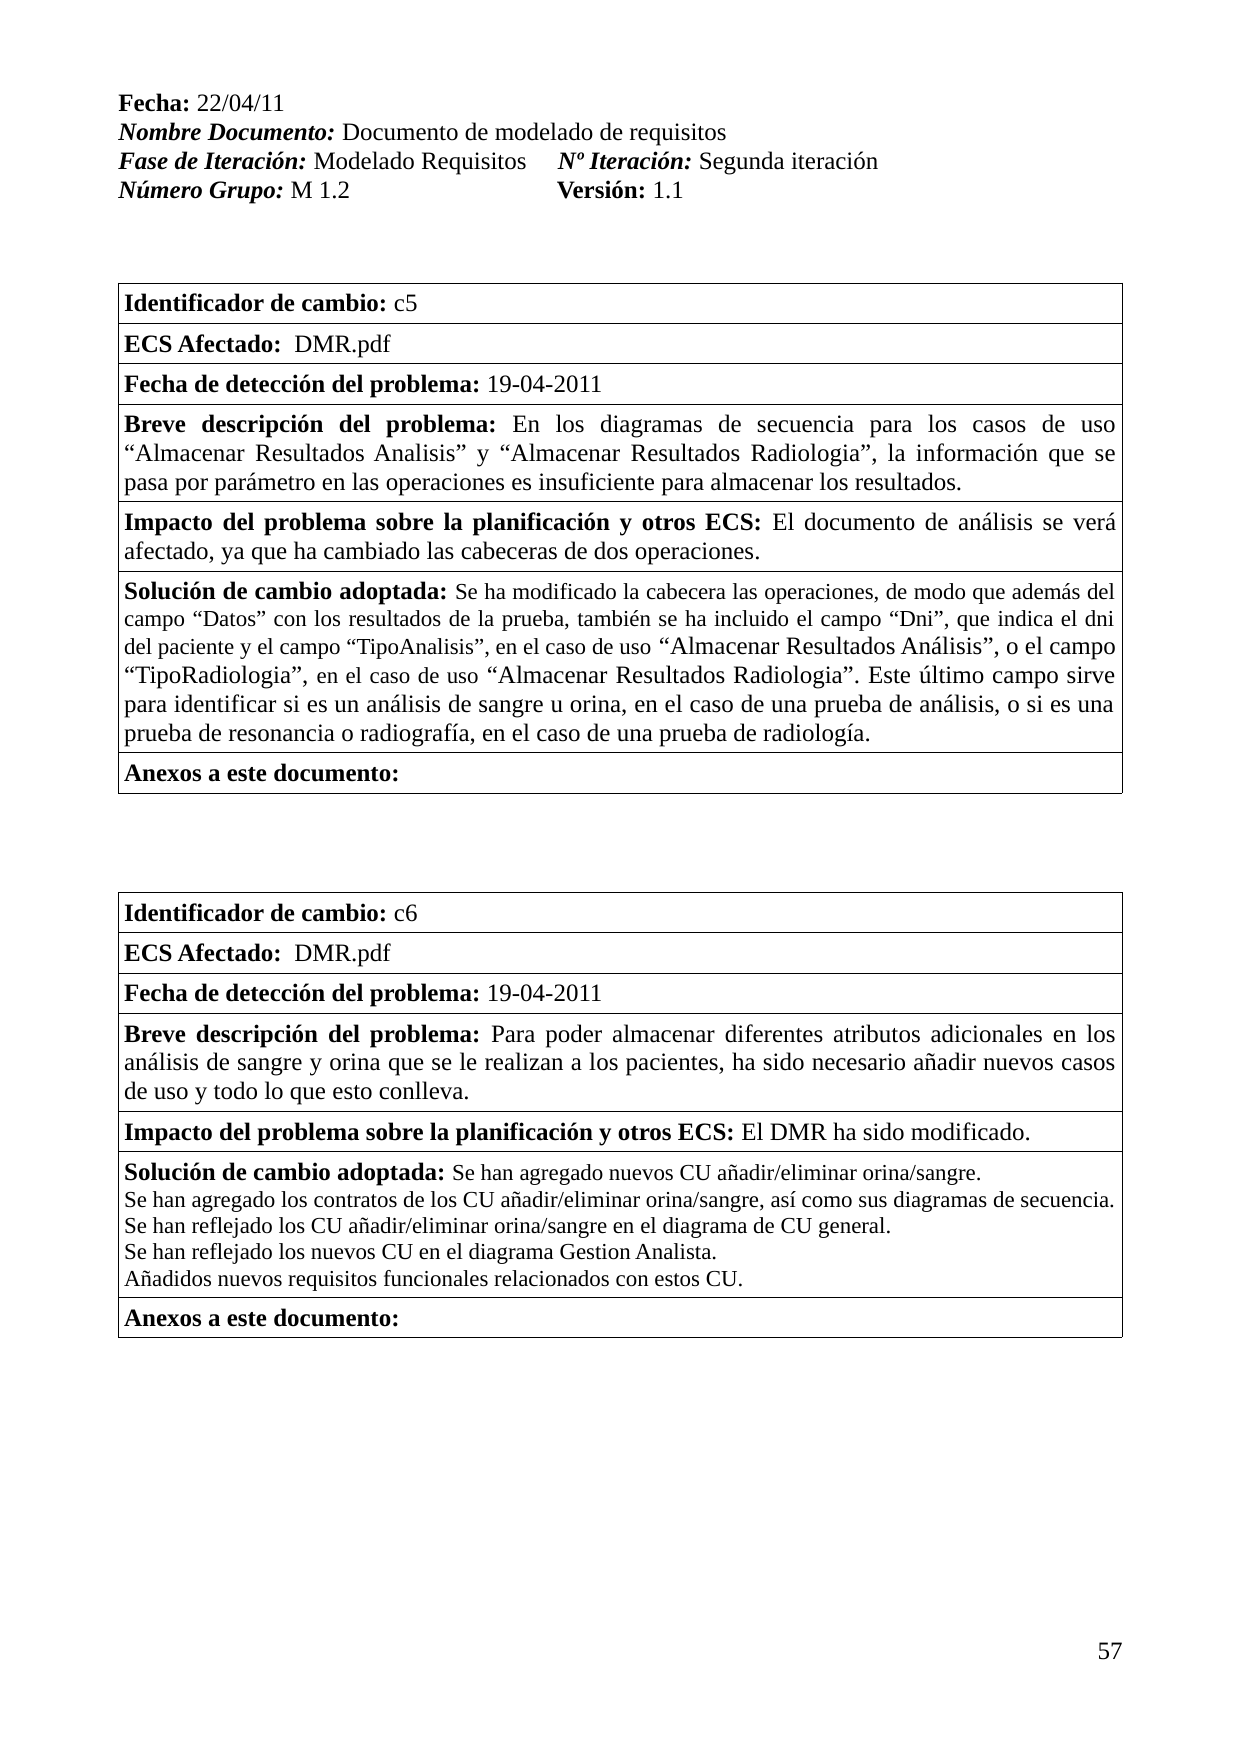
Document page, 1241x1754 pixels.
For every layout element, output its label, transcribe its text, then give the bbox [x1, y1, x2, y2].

table_cell Breve descripción del problema: Para poder almacenar diferentes atributos adicionales en los análisis de sangre y orina que se le realizan a los pacientes, ha sido necesario añadir nuevos casos de uso y todo lo que esto conlleva. [119, 1014, 1122, 1111]
table_cell Solución de cambio adoptada: Se ha modificado la cabecera las operaciones, de modo que además del campo “Datos” con los resultados de la prueba, también se ha incluido el campo “Dni”, que indica el dni del paciente y el campo “TipoAnalisis”, en el caso de uso “Almacenar Resultados Análisis”, o el campo “TipoRadiologia”, en el caso de uso “Almacenar Resultados Radiologia”. Este último campo sirve para identificar si es un análisis de sangre u orina, en el caso de una prueba de análisis, o si es una prueba de resonancia o radiografía, en el caso de una prueba de radiología. [119, 572, 1122, 752]
table_cell Fecha de detección del problema: 19-04-2011 [119, 364, 1122, 404]
table_header Identificador de cambio: c5 [119, 284, 1122, 323]
table_cell Impacto del problema sobre la planificación y otros ECS: El documento de análisis se verá afectado, ya que ha cambiado las cabeceras de dos operaciones. [119, 502, 1122, 571]
table_cell Anexos a este documento: [119, 1298, 1122, 1337]
table_cell ECS Afectado: DMR.pdf [119, 933, 1122, 973]
table_cell ECS Afectado: DMR.pdf [119, 324, 1122, 363]
table_header Identificador de cambio: c6 [119, 893, 1122, 932]
table_cell Anexos a este documento: [119, 753, 1122, 792]
table_cell Fecha de detección del problema: 19-04-2011 [119, 974, 1122, 1013]
table_cell Solución de cambio adoptada: Se han agregado nuevos CU añadir/eliminar orina/sangre. Se han agregado los contratos de los CU añadir/eliminar orina/sangre, así como sus diagramas de secuencia. Se han reflejado los CU añadir/eliminar orina/sangre en el diagrama de CU general. Se han reflejado los nuevos CU en el diagrama Gestion Analista. Añadidos nuevos requisitos funcionales relacionados con estos CU. [119, 1152, 1122, 1297]
table_cell Impacto del problema sobre la planificación y otros ECS: El DMR ha sido modificado. [119, 1112, 1122, 1151]
table_cell Breve descripción del problema: En los diagramas de secuencia para los casos de uso “Almacenar Resultados Analisis” y “Almacenar Resultados Radiologia”, la información que se pasa por parámetro en las operaciones es insuficiente para almacenar los resultados. [119, 405, 1122, 501]
